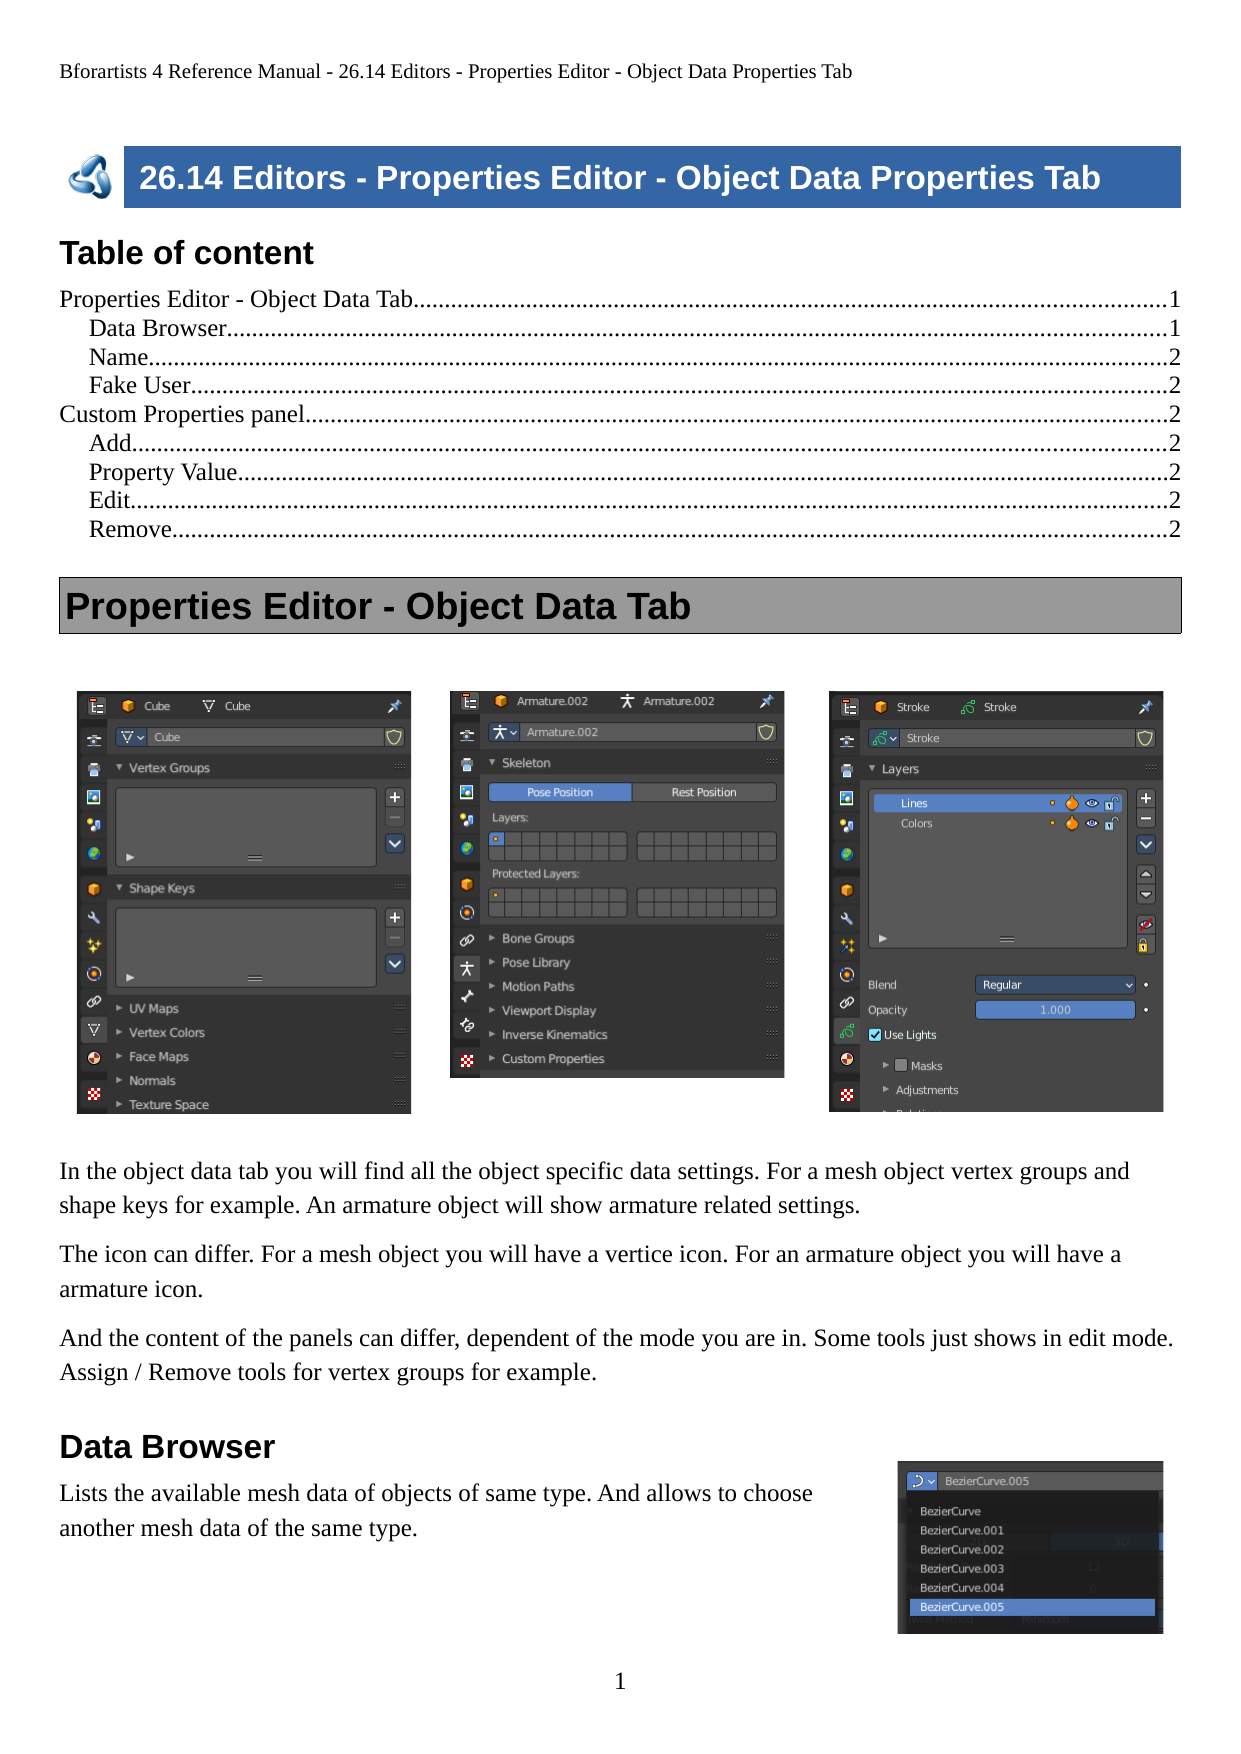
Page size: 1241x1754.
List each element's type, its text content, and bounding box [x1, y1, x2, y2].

text In the object data tab you will find all the object specific data settings. For a mesh object vertex groups and shape keys for example. An armature object will show armature related settings. [59, 1156, 1181, 1219]
text Data Browser 1 [88, 313, 1181, 342]
text Property Value 2 [88, 457, 1181, 486]
picture [450, 691, 785, 1078]
subtitle Table of content [59, 233, 1181, 272]
text And the content of the panels can differ, dependent of the mode you are in. Some tools just shows in edit mode. Assign / Remove tools for vertex groups for example. [59, 1323, 1181, 1386]
table_header Properties Editor - Object Data Tab [60, 578, 1181, 633]
text Remove 2 [88, 514, 1181, 543]
table_header 26.14 Editors - Properties Editor - Object Data Properties Tab [124, 146, 1181, 208]
subtitle Data Browser [59, 1427, 1181, 1466]
picture [65, 152, 114, 202]
text The icon can differ. For a mesh object you will have a vertice icon. For an armature object you will have a armature icon. [59, 1239, 1181, 1303]
table_header [59, 146, 124, 208]
text Lists the available mesh data of objects of same type. And allows to choose another mesh data of the same type. [59, 1478, 897, 1542]
text Name 2 [88, 342, 1181, 371]
text Properties Editor - Object Data Tab 1 [59, 284, 1181, 313]
text Fake User 2 [88, 371, 1181, 399]
text Custom Properties panel 2 [59, 399, 1181, 428]
picture [76, 691, 412, 1114]
picture [829, 691, 1164, 1112]
text Edit 2 [88, 486, 1181, 514]
picture [897, 1461, 1164, 1634]
text Add 2 [88, 428, 1181, 457]
